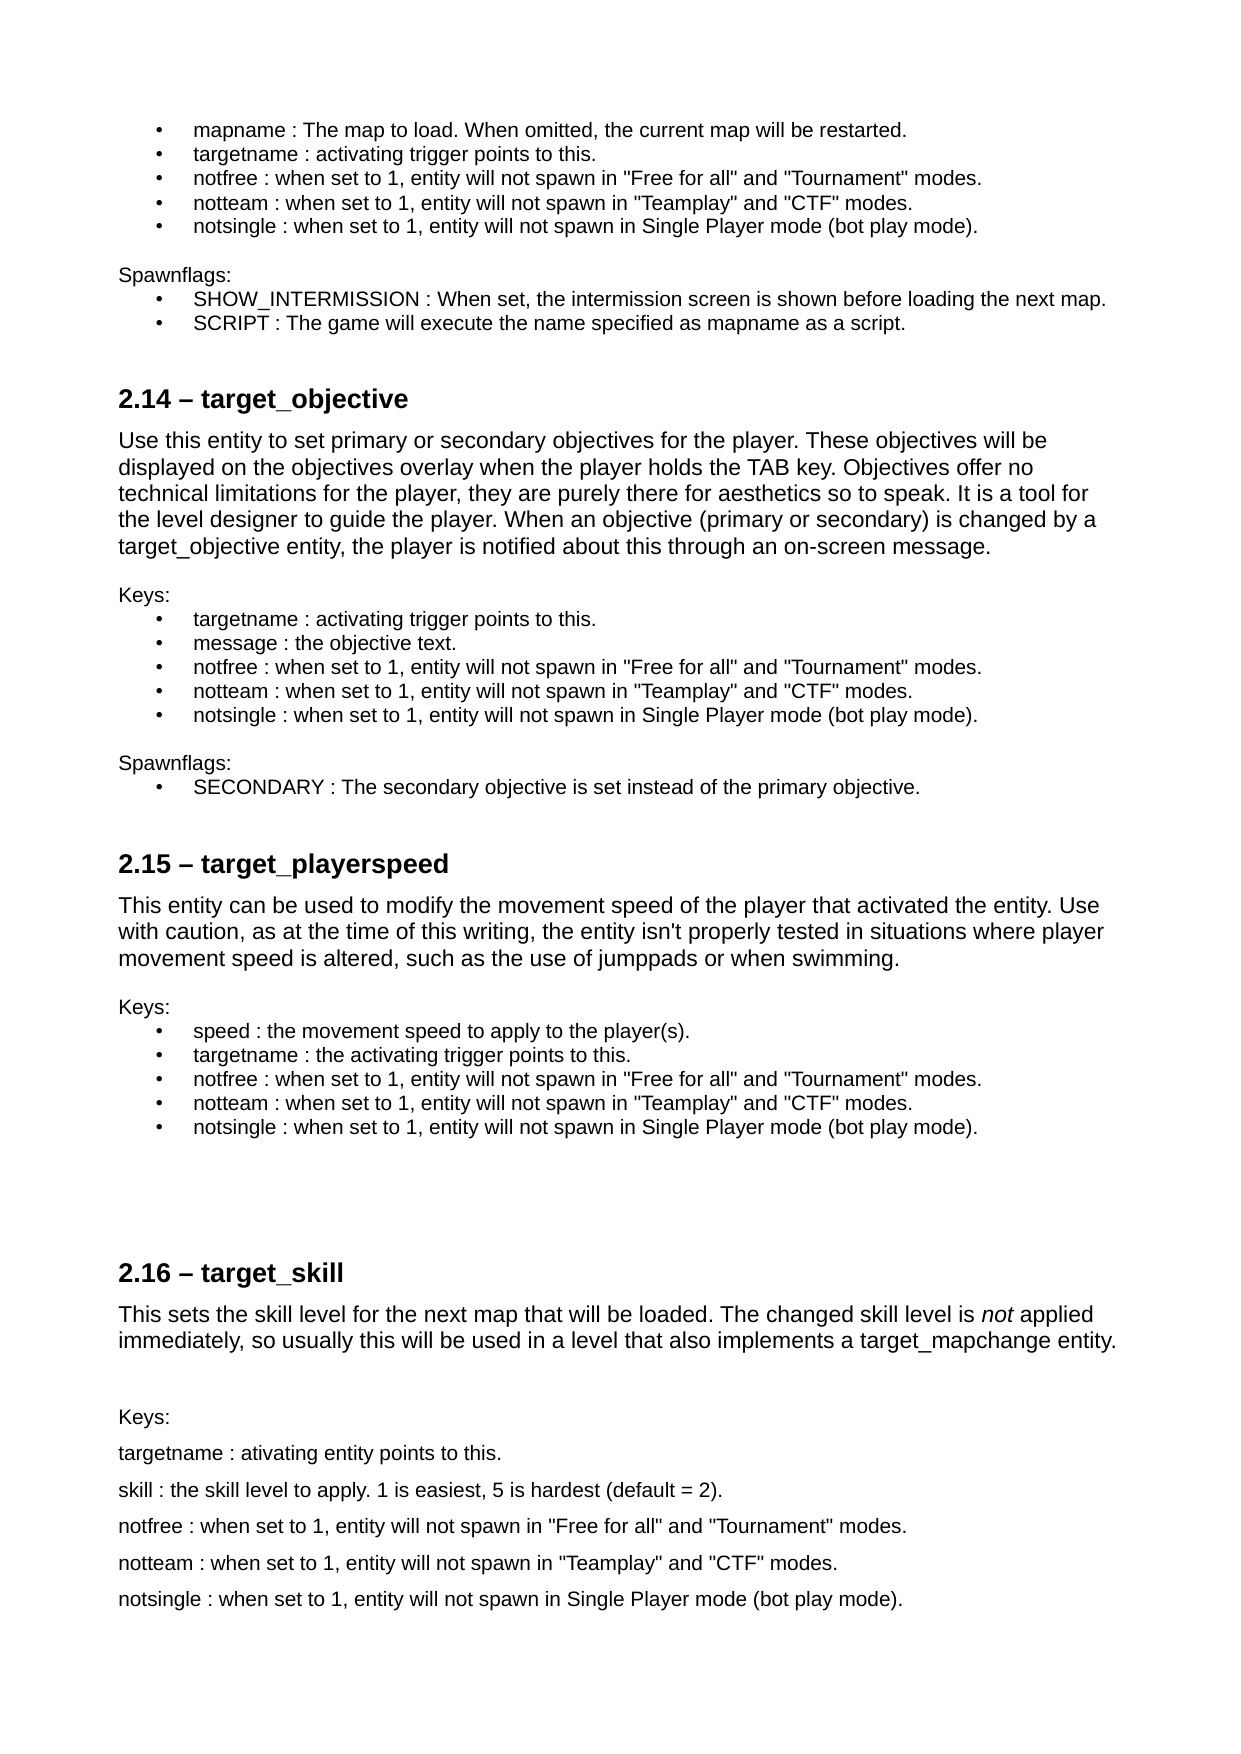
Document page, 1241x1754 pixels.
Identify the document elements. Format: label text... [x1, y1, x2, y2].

list notsingle : when set to 1, entity will not spawn in Single Player mode (bot play mode). [156, 703, 1122, 727]
list targetname : the activating trigger points to this. [156, 1043, 1122, 1067]
text notfree : when set to 1, entity will not spawn in "Free for all" and "Tournament" modes. [118, 1514, 1122, 1538]
subtitle 2.14 – target_objective [118, 383, 1122, 415]
text Use this entity to set primary or secondary objectives for the player. These objectives will be displayed on the objectives overlay when the player holds the TAB key. Objectives offer no technical limitations for the player, they are purely there for aesthetics so to speak. It is a tool for the level designer to guide the player. When an objective (primary or secondary) is changed by a target_objective entity, the player is notified about this through an on-screen message. [118, 427, 1122, 559]
list SECONDARY : The secondary objective is set instead of the primary objective. [156, 775, 1122, 799]
text Keys: [118, 995, 1122, 1019]
list notsingle : when set to 1, entity will not spawn in Single Player mode (bot play mode). [156, 1115, 1122, 1139]
list notteam : when set to 1, entity will not spawn in "Teamplay" and "CTF" modes. [156, 679, 1122, 703]
subtitle 2.15 – target_playerspeed [118, 848, 1122, 879]
text This entity can be used to modify the movement speed of the player that activated the entity. Use with caution, as at the time of this writing, the entity isn't properly tested in situations where player movement speed is altered, such as the use of jumppads or when swimming. [118, 892, 1122, 971]
list speed : the movement speed to apply to the player(s). [156, 1019, 1122, 1043]
list message : the objective text. [156, 631, 1122, 655]
list SCRIPT : The game will execute the name specified as mapname as a script. [156, 310, 1122, 334]
subtitle 2.16 – target_skill [118, 1257, 1122, 1288]
list targetname : activating trigger points to this. [156, 142, 1122, 166]
list notsingle : when set to 1, entity will not spawn in Single Player mode (bot play mode). [156, 214, 1122, 238]
list notteam : when set to 1, entity will not spawn in "Teamplay" and "CTF" modes. [156, 190, 1122, 214]
text Spawnflags: [118, 262, 1122, 286]
list notfree : when set to 1, entity will not spawn in "Free for all" and "Tournament" modes. [156, 655, 1122, 679]
text Keys: [118, 583, 1122, 607]
list mapname : The map to load. When omitted, the current map will be restarted. [156, 118, 1122, 142]
list SHOW_INTERMISSION : When set, the intermission screen is shown before loading the next map. [156, 286, 1122, 310]
list notfree : when set to 1, entity will not spawn in "Free for all" and "Tournament" modes. [156, 166, 1122, 190]
list targetname : activating trigger points to this. [156, 607, 1122, 631]
text Spawnflags: [118, 751, 1122, 775]
text notsingle : when set to 1, entity will not spawn in Single Player mode (bot play mode). [118, 1587, 1122, 1611]
list notteam : when set to 1, entity will not spawn in "Teamplay" and "CTF" modes. [156, 1091, 1122, 1115]
text notteam : when set to 1, entity will not spawn in "Teamplay" and "CTF" modes. [118, 1551, 1122, 1574]
text targetname : ativating entity points to this. [118, 1441, 1122, 1465]
text skill : the skill level to apply. 1 is easiest, 5 is hardest (default = 2). [118, 1478, 1122, 1502]
list notfree : when set to 1, entity will not spawn in "Free for all" and "Tournament" modes. [156, 1067, 1122, 1091]
text Keys: [118, 1405, 1122, 1429]
text This sets the skill level for the next map that will be loaded. The changed skill level is not applied immediately, so usually this will be used in a level that also implements a target_mapchange entity. [118, 1301, 1122, 1353]
